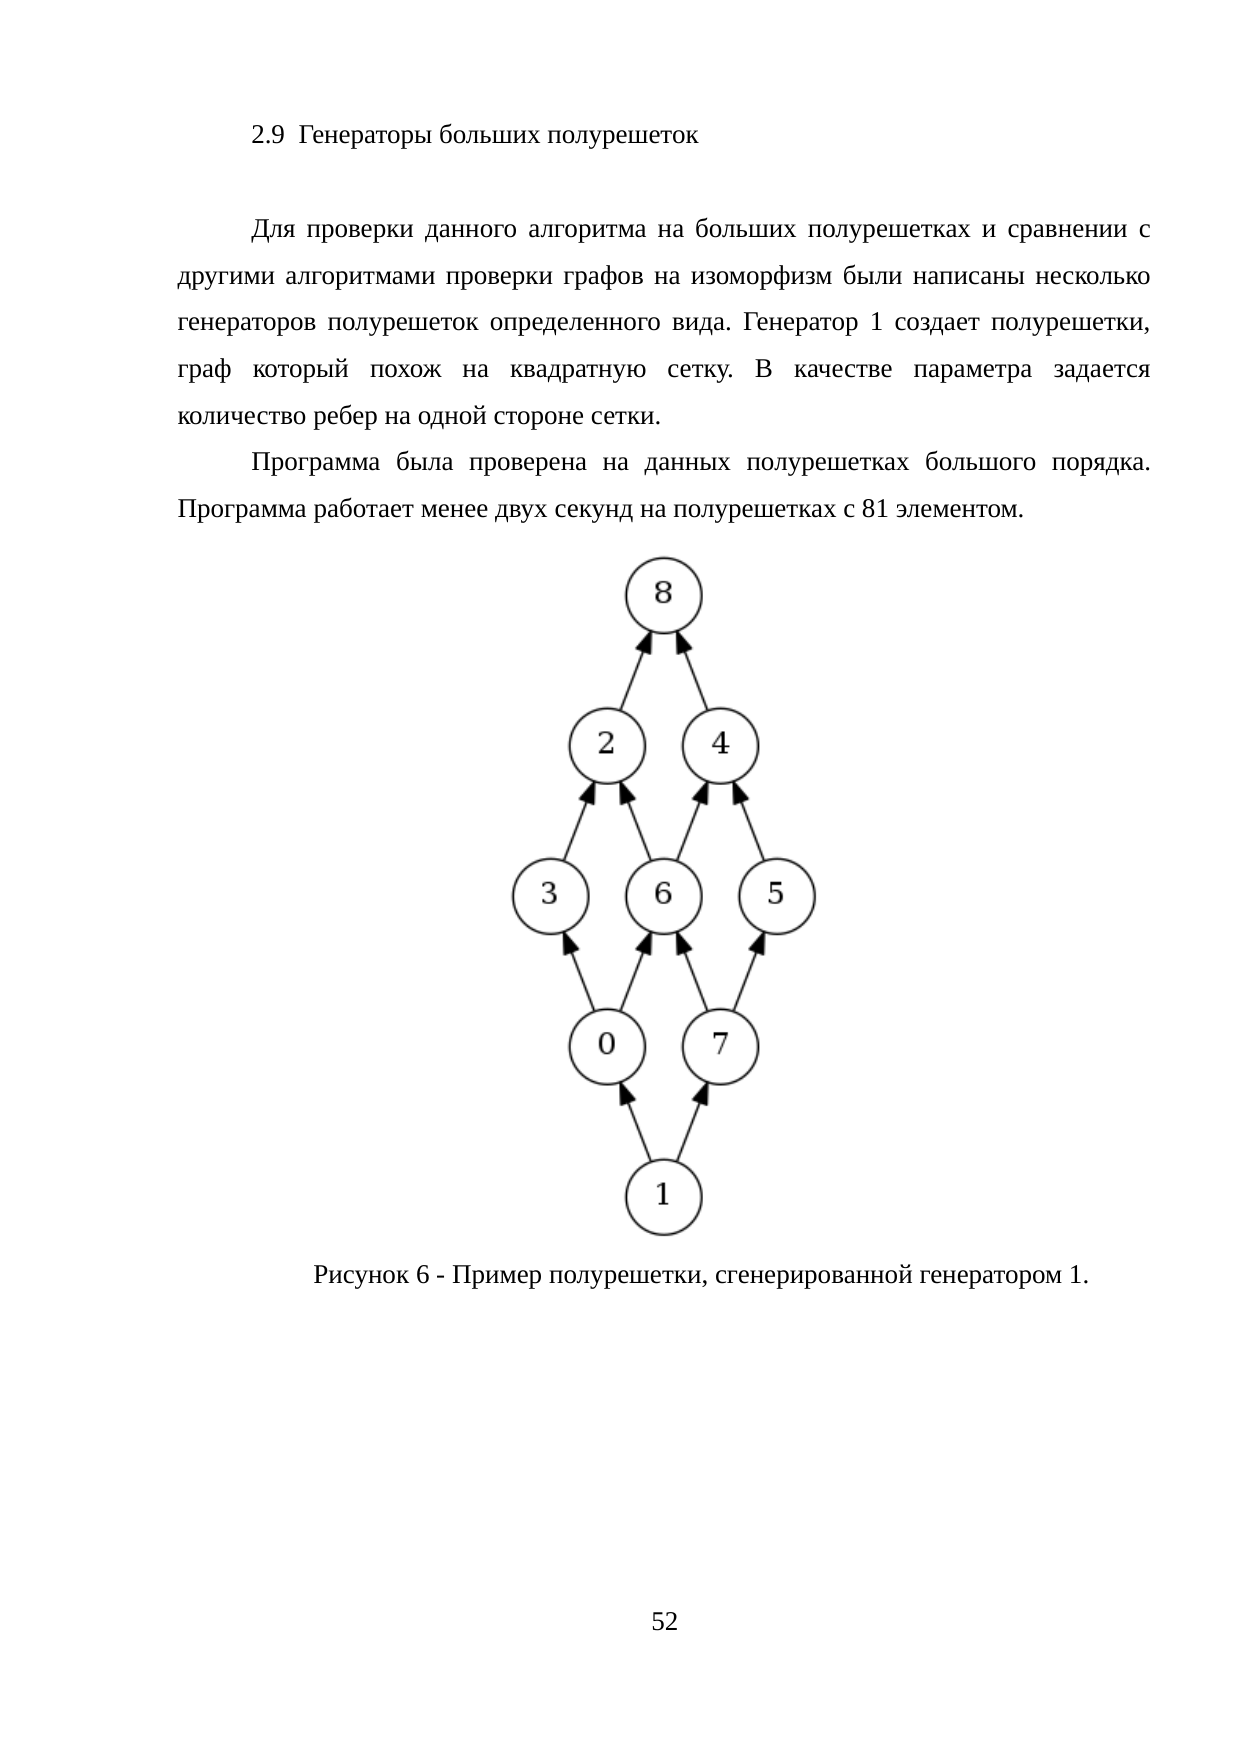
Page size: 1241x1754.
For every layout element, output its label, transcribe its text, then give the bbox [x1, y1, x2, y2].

text Для проверки данного алгоритма на больших полурешетках и сравнении с другими алгоритмами проверки графов на изоморфизм были написаны несколько генераторов полурешеток определенного вида. Генератор 1 создает полурешетки, граф который похож на квадратную сетку. В качестве параметра задается количество ребер на одной стороне сетки. [177, 212, 1152, 430]
text Программа была проверена на данных полурешетках большого порядка. Программа работает менее двух секунд на полурешетках с 81 элементом. [177, 445, 1152, 523]
subtitle Генераторы больших полурешеток [177, 118, 1152, 149]
picture [505, 551, 823, 1244]
text Рисунок 6 - Пример полурешетки, сгенерированной генератором 1. [177, 539, 1152, 1290]
